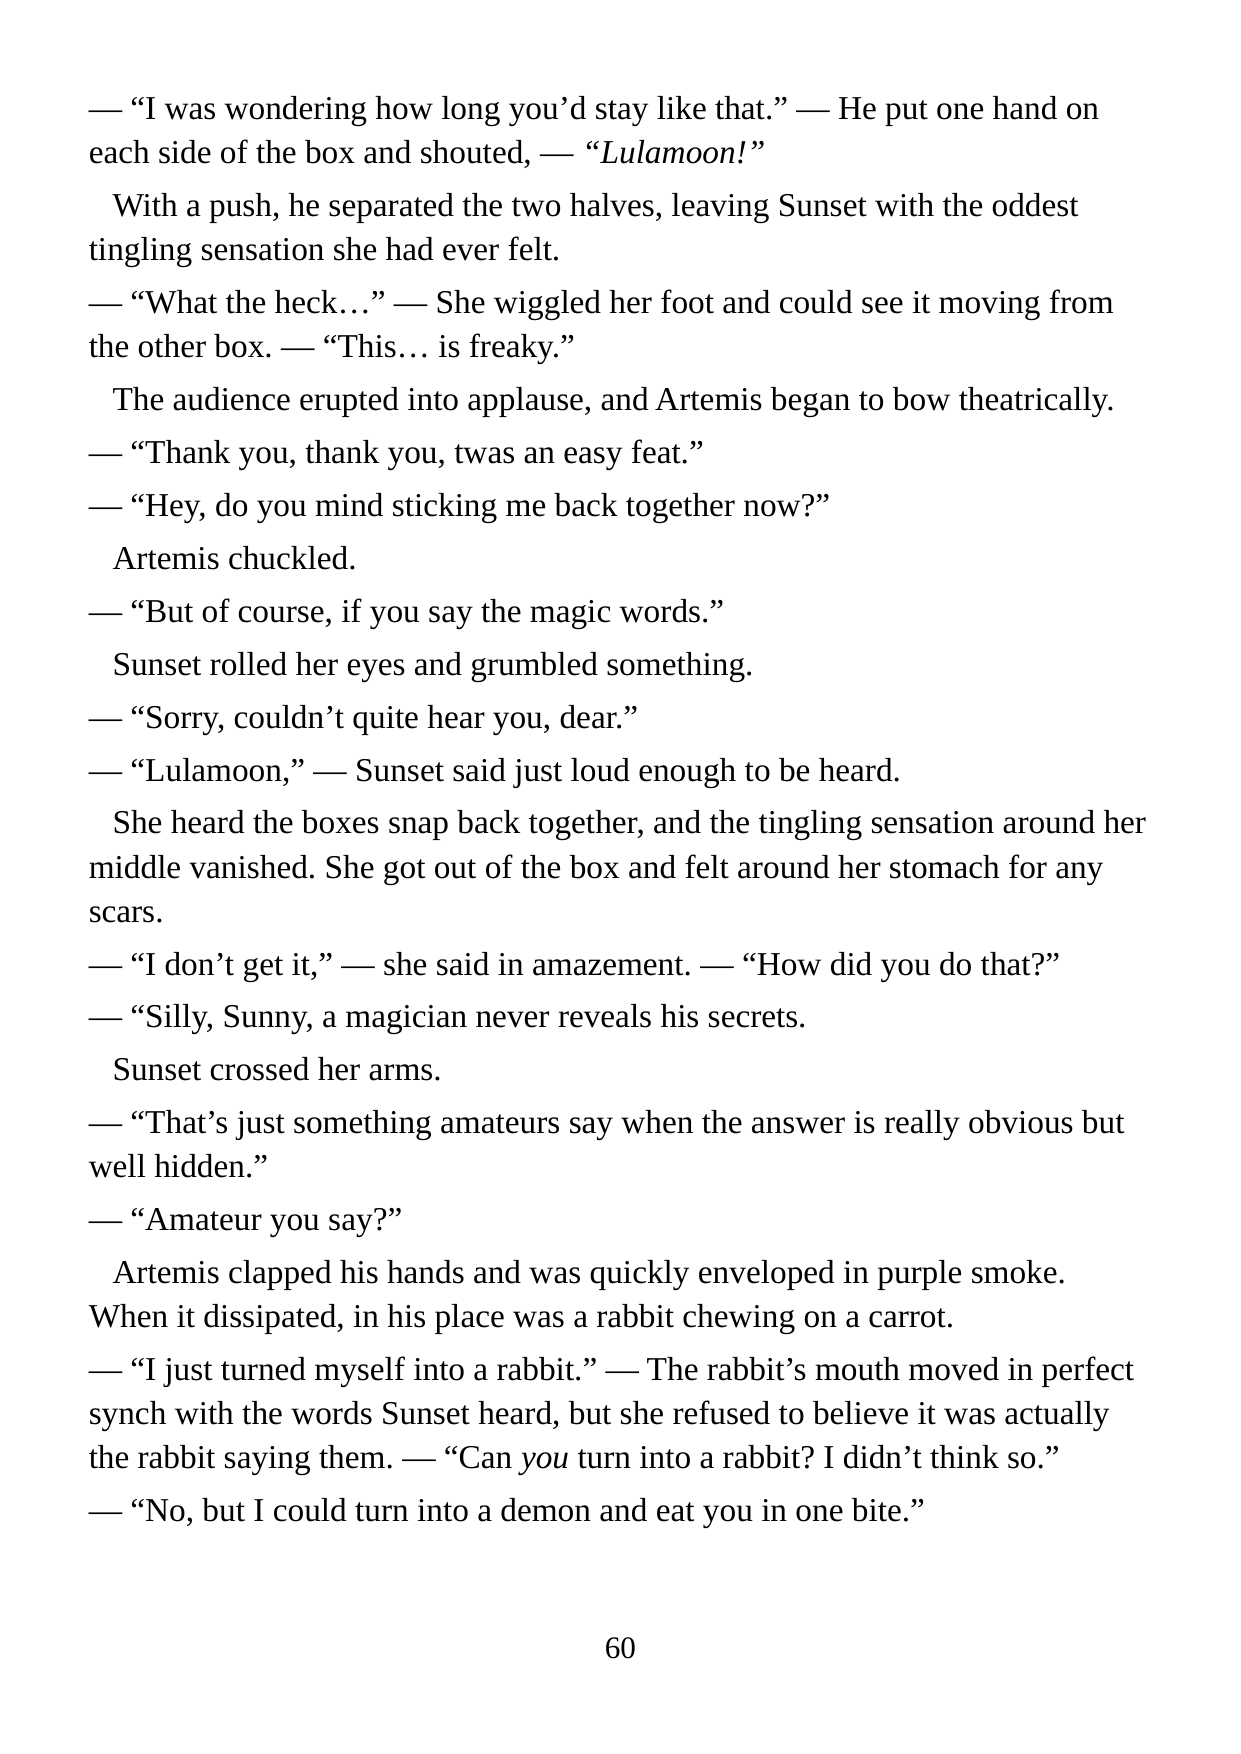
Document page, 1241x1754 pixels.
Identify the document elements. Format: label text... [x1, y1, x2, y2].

text — “Hey, do you mind sticking me back together now?” [88, 485, 1152, 524]
text — “I don’t get it,” — she said in amazement. — “How did you do that?” [88, 944, 1152, 982]
text Sunset crossed her arms. [88, 1050, 1152, 1088]
text — “But of course, if you say the magic words.” [88, 591, 1152, 629]
text — “Amateur you say?” [88, 1199, 1152, 1238]
text Artemis clapped his hands and was quickly enveloped in purple smoke. When it dissipated, in his place was a rabbit chewing on a carrot. [88, 1252, 1152, 1335]
text — “Silly, Sunny, a magician never reveals his secrets. [88, 997, 1152, 1035]
text — “I just turned myself into a rabbit.” — The rabbit’s mouth moved in perfect synch with the words Sunset heard, but she refused to believe it was actually the rabbit saying them. — “Can you turn into a rabbit? I didn’t think so.” [88, 1349, 1152, 1476]
text She heard the boxes snap back together, and the tingling sensation around her middle vanished. She got out of the box and felt around her stomach for any scars. [88, 803, 1152, 929]
text — “What the heck…” — She wiggled her foot and could see it moving from the other box. — “This… is freaky.” [88, 282, 1152, 365]
text Sunset rolled her eyes and grumbled something. [88, 644, 1152, 682]
text The audience erupted into applause, and Artemis began to bow theatrically. [88, 379, 1152, 418]
text — “That’s just something amateurs say when the answer is really obvious but well hidden.” [88, 1103, 1152, 1185]
text — “Thank you, thank you, twas an easy feat.” [88, 432, 1152, 471]
text With a push, he separated the two halves, leaving Sunset with the oddest tingling sensation she had ever felt. [88, 186, 1152, 268]
text — “No, but I could turn into a demon and eat you in one bite.” [88, 1491, 1152, 1529]
text — “I was wondering how long you’d stay like that.” — He put one hand on each side of the box and shouted, — “Lulamoon!” [88, 88, 1152, 171]
text — “Lulamoon,” — Sunset said just loud enough to be heard. [88, 750, 1152, 788]
text — “Sorry, couldn’t quite hear you, dear.” [88, 697, 1152, 735]
text Artemis chuckled. [88, 538, 1152, 577]
